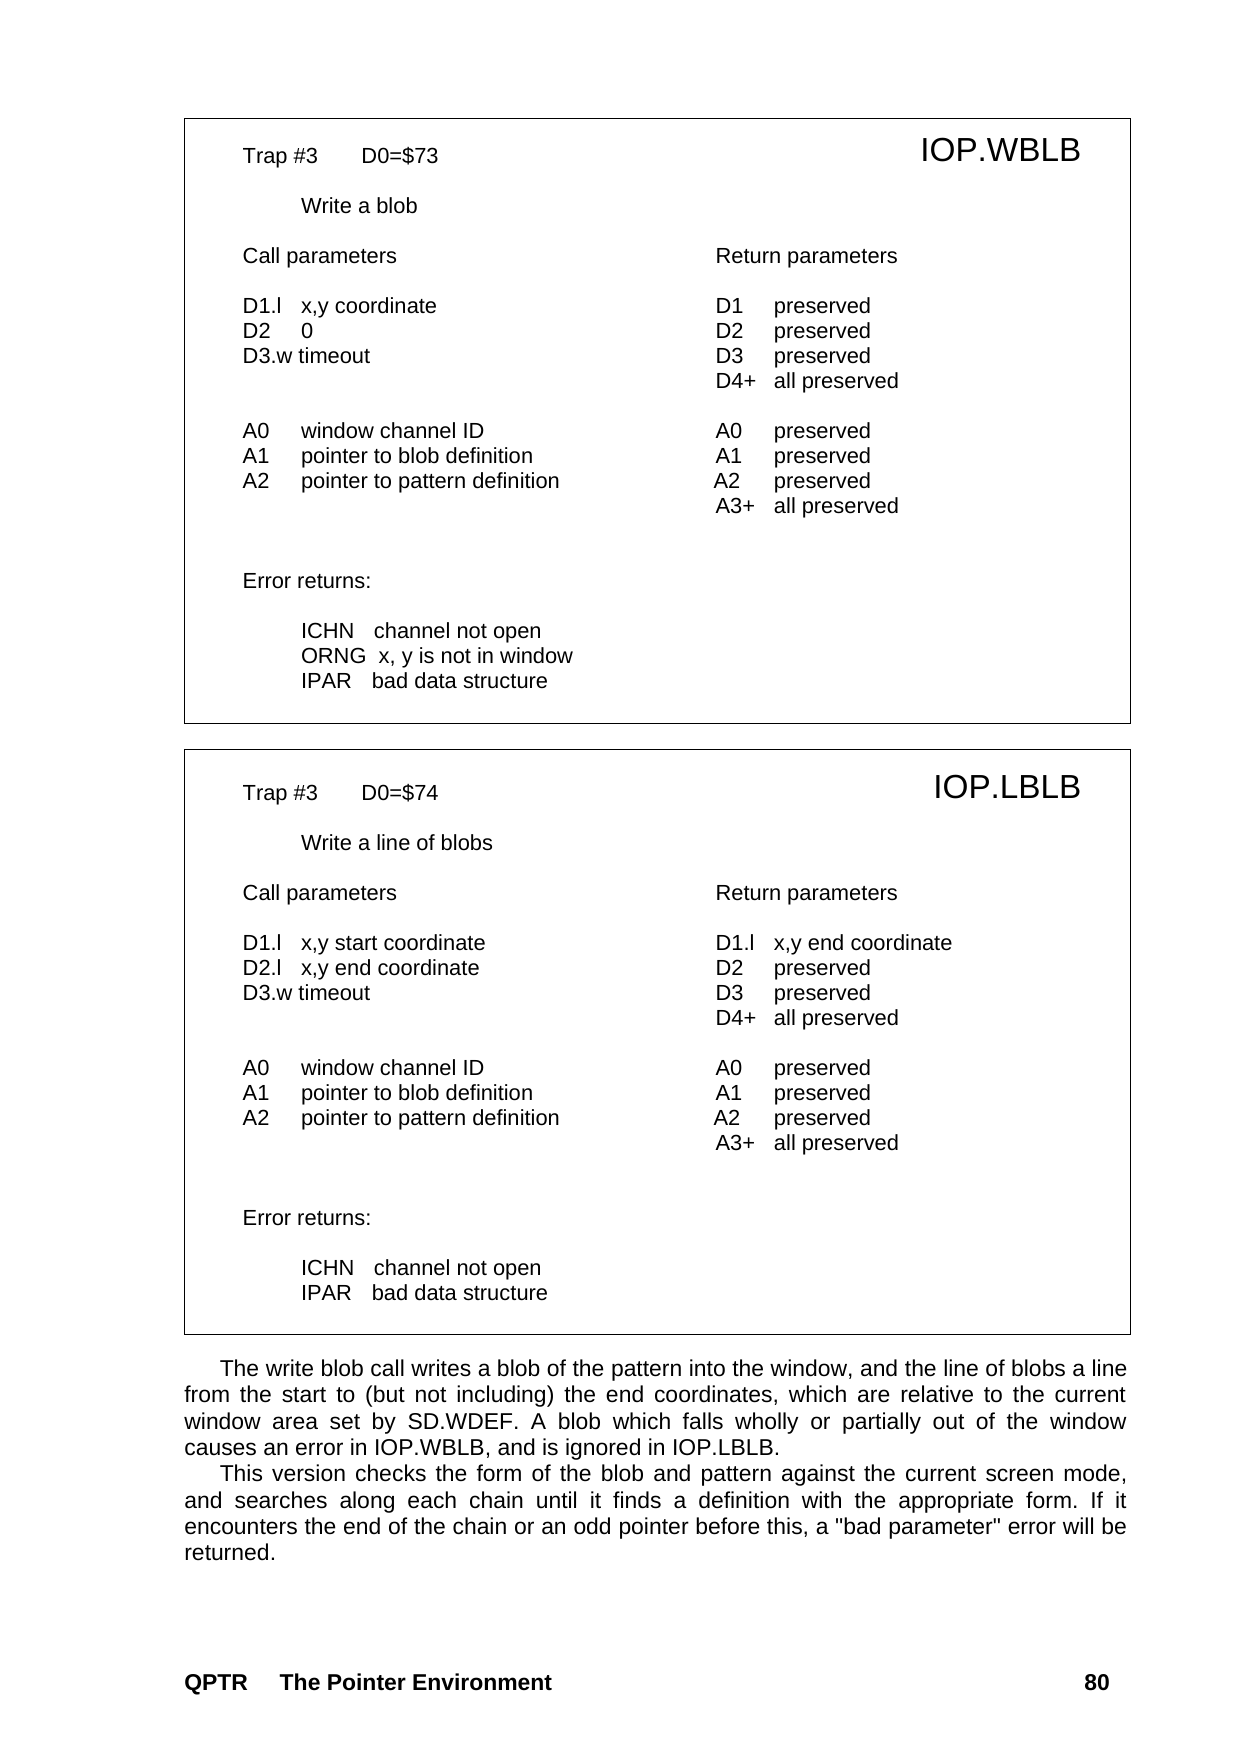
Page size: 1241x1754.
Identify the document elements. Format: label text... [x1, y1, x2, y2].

table_cell [649, 905, 763, 930]
table_cell [215, 1305, 292, 1334]
table_cell [357, 1130, 649, 1155]
table_cell [1095, 1205, 1128, 1230]
table_cell [215, 594, 292, 618]
table_cell pointer to blob definition [293, 444, 649, 468]
table_cell [185, 219, 215, 243]
table_cell [185, 1230, 215, 1255]
table_cell [649, 780, 763, 805]
table_cell [649, 669, 763, 693]
table_cell IPAR [293, 1280, 357, 1305]
table_cell [357, 544, 649, 568]
table_cell [1095, 394, 1128, 418]
table_cell [185, 1080, 215, 1105]
table_cell A1 [649, 1080, 763, 1105]
table_cell D1.l [649, 930, 763, 955]
table_cell [649, 830, 763, 855]
table_cell [185, 569, 215, 593]
table_cell [1095, 369, 1128, 393]
table_cell [763, 1205, 1094, 1230]
table_cell A0 [215, 1055, 292, 1080]
table_cell [357, 319, 649, 343]
table_cell [1095, 319, 1128, 343]
table_cell bad data structure [357, 669, 649, 693]
table_cell [215, 694, 292, 722]
table_cell [293, 1230, 357, 1255]
text The write blob call writes a blob of the pattern into the window, and the line of blobs a line from the start to (but not including) the end coordinates, which are relative to the current window area set by SD.WDEF. A blob which falls wholly or partially out of the window causes an error in IOP.WBLB, and is ignored in IOP.LBLB. [184, 1355, 1128, 1460]
table_cell [1095, 669, 1128, 693]
table_cell preserved [763, 1105, 1094, 1130]
table_cell A1 [649, 444, 763, 468]
table_cell D0=$74 [357, 780, 649, 805]
table_cell [185, 669, 215, 693]
table_cell [185, 1005, 215, 1030]
table_header [215, 119, 292, 143]
table_cell [293, 1305, 357, 1334]
table_cell [185, 419, 215, 443]
table_header [1095, 750, 1128, 780]
table_cell [185, 930, 215, 955]
table_cell [185, 319, 215, 343]
table_cell [215, 1255, 292, 1280]
table_cell [1095, 644, 1128, 668]
table_cell [185, 830, 215, 855]
table_cell A2 [649, 469, 763, 493]
table_cell [649, 219, 763, 243]
table_cell x,y coordinate [293, 294, 649, 318]
table_cell [1095, 569, 1128, 593]
table_header [293, 750, 357, 780]
table_cell [357, 1180, 649, 1205]
table_cell Error returns: [215, 1205, 649, 1230]
table_cell [357, 1155, 649, 1180]
table_cell [649, 144, 763, 168]
table_cell [357, 1030, 649, 1055]
table_cell [293, 1130, 357, 1155]
table_cell [215, 1155, 292, 1180]
table_cell D1 [649, 294, 763, 318]
table_cell [185, 244, 215, 268]
table_cell D2.l [215, 955, 292, 980]
table_cell [1095, 219, 1128, 243]
table_cell [215, 905, 292, 930]
table_cell [293, 594, 357, 618]
table_cell [185, 494, 215, 518]
table_cell [293, 169, 357, 193]
table_cell ORNG x, y is not in window [293, 644, 649, 668]
table_cell preserved [763, 955, 1094, 980]
table_cell [357, 269, 649, 293]
table_cell [215, 194, 292, 218]
table_cell pointer to pattern definition [293, 469, 649, 493]
table_cell ICHN [293, 1255, 357, 1280]
table_cell D0=$73 [357, 144, 649, 168]
table_cell [357, 905, 649, 930]
table_cell A0 [649, 419, 763, 443]
table_cell channel not open [357, 1255, 649, 1280]
table_cell [215, 1130, 292, 1155]
table_cell [185, 144, 215, 168]
table_cell [1095, 1105, 1128, 1130]
text This version checks the form of the blob and pattern against the current screen mode, and searches along each chain until it finds a definition with the appropriate form. If it encounters the end of the chain or an odd pointer before this, a "bad parameter" error will be returned. [184, 1460, 1128, 1566]
table_cell [185, 1280, 215, 1305]
table_cell [1095, 1030, 1128, 1055]
table_cell [215, 169, 292, 193]
table_cell ICHN [293, 619, 357, 643]
table_cell [185, 594, 215, 618]
table_cell [1095, 1255, 1128, 1280]
table_cell [357, 1305, 649, 1334]
table_cell [649, 1305, 763, 1334]
table_cell [1095, 169, 1128, 193]
table_cell [763, 1155, 1094, 1180]
table_cell [357, 694, 649, 722]
table_cell [293, 269, 357, 293]
table_cell [293, 494, 357, 518]
table_cell [763, 1030, 1094, 1055]
table_header [649, 119, 763, 143]
table_cell [357, 494, 649, 518]
table_cell [649, 169, 763, 193]
table_cell preserved [763, 294, 1094, 318]
table_cell [763, 519, 1094, 543]
table_cell Trap #3 [215, 144, 357, 168]
table_cell A1 [215, 1080, 292, 1105]
table_cell preserved [763, 319, 1094, 343]
table_cell [1095, 1005, 1128, 1030]
table_cell [185, 1205, 215, 1230]
table_cell [649, 569, 763, 593]
table_cell A0 [215, 419, 292, 443]
table_cell [1095, 1305, 1128, 1334]
table_cell [357, 1005, 649, 1030]
table_cell [185, 394, 215, 418]
table_cell preserved [763, 1080, 1094, 1105]
table_cell [215, 219, 292, 243]
table_cell [649, 644, 763, 668]
table_cell [649, 394, 763, 418]
table_cell D2 [215, 319, 292, 343]
table_cell D3 [649, 980, 763, 1005]
table_cell [763, 905, 1094, 930]
table_cell preserved [763, 444, 1094, 468]
table_cell D3 [649, 344, 763, 368]
table_cell [215, 269, 292, 293]
table_cell [357, 594, 649, 618]
table_cell preserved [763, 419, 1094, 443]
table_cell [1095, 469, 1128, 493]
table_cell A2 [215, 469, 292, 493]
table_cell [185, 194, 215, 218]
table_cell [1095, 269, 1128, 293]
table_cell [1095, 1130, 1128, 1155]
table_cell [215, 494, 292, 518]
table_cell [293, 694, 357, 722]
table_cell [293, 1180, 357, 1205]
table_cell [649, 594, 763, 618]
table_cell [215, 855, 292, 880]
table_cell [763, 1255, 1094, 1280]
table_cell [185, 905, 215, 930]
table_cell [357, 169, 649, 193]
table_cell [763, 830, 1094, 855]
table_cell D3.w timeout [215, 980, 649, 1005]
table_cell all preserved [763, 494, 1094, 518]
table_cell [185, 955, 215, 980]
table_cell [185, 1305, 215, 1334]
table_cell [763, 694, 1094, 722]
table_cell [215, 519, 292, 543]
table_cell [763, 169, 1094, 193]
table_header IOP.WBLB [763, 119, 1094, 168]
table_cell preserved [763, 469, 1094, 493]
table_cell [1095, 519, 1128, 543]
table_cell [185, 444, 215, 468]
table_cell [763, 194, 1094, 218]
table_cell [649, 1155, 763, 1180]
table_cell A2 [215, 1105, 292, 1130]
table_cell [185, 169, 215, 193]
table_cell [649, 519, 763, 543]
table_cell [185, 1155, 215, 1180]
table_cell [357, 855, 649, 880]
table_cell [1095, 830, 1128, 855]
table_cell [215, 394, 292, 418]
table_cell [1095, 780, 1128, 805]
table_cell [185, 294, 215, 318]
table_cell A3+ [649, 1130, 763, 1155]
table_cell [185, 644, 215, 668]
table_cell [293, 805, 357, 830]
table_cell [1095, 694, 1128, 722]
table_cell [185, 344, 215, 368]
table_cell D1.l [215, 294, 292, 318]
table_cell [357, 1230, 649, 1255]
table_cell Call parameters [215, 244, 649, 268]
table_cell x,y end coordinate [763, 930, 1094, 955]
table_cell [293, 1155, 357, 1180]
table_cell D4+ [649, 1005, 763, 1030]
table_cell [215, 544, 292, 568]
table_cell [649, 619, 763, 643]
table_cell [1095, 619, 1128, 643]
table_cell [185, 780, 215, 805]
table_cell [215, 1230, 292, 1255]
table_cell [1095, 955, 1128, 980]
table_cell [293, 369, 357, 393]
table_cell A1 [215, 444, 292, 468]
table_cell [1095, 244, 1128, 268]
table_cell [215, 669, 292, 693]
table_cell [763, 569, 1094, 593]
table_cell [1095, 144, 1128, 168]
table_cell [185, 805, 215, 830]
table_cell bad data structure [357, 1280, 649, 1305]
table_cell Write a line of blobs [293, 830, 649, 855]
table_cell [185, 1030, 215, 1055]
table_cell [649, 269, 763, 293]
table_cell [215, 1180, 292, 1205]
table_cell [357, 369, 649, 393]
table_cell [649, 805, 763, 830]
table_header [215, 750, 292, 780]
table_cell [649, 855, 763, 880]
table_cell D2 [649, 319, 763, 343]
table_cell 0 [293, 319, 357, 343]
table_header [357, 750, 649, 780]
table_cell [1095, 494, 1128, 518]
table_cell x,y start coordinate [293, 930, 649, 955]
table_cell Error returns: [215, 569, 649, 593]
table_cell IPAR [293, 669, 357, 693]
table_cell [215, 830, 292, 855]
table_cell [357, 394, 649, 418]
table_cell [293, 394, 357, 418]
table_cell Call parameters [215, 880, 649, 905]
table_cell [763, 269, 1094, 293]
table_cell [1095, 194, 1128, 218]
table_cell [185, 1255, 215, 1280]
table_cell [185, 694, 215, 722]
table_cell [185, 269, 215, 293]
table_cell all preserved [763, 1130, 1094, 1155]
table_cell [1095, 1080, 1128, 1105]
table_cell [649, 1280, 763, 1305]
table_cell [293, 544, 357, 568]
table_cell [649, 1230, 763, 1255]
table_cell [763, 219, 1094, 243]
table_cell [1095, 1055, 1128, 1080]
table_cell [1095, 1155, 1128, 1180]
table_cell [293, 855, 357, 880]
table_cell [215, 369, 292, 393]
table_cell [649, 1180, 763, 1205]
table_cell [215, 1005, 292, 1030]
table_cell preserved [763, 344, 1094, 368]
table_cell [649, 1030, 763, 1055]
table_cell [293, 905, 357, 930]
table_cell all preserved [763, 1005, 1094, 1030]
table_cell [185, 369, 215, 393]
table_cell [1095, 419, 1128, 443]
table_cell [1095, 1180, 1128, 1205]
table_cell [763, 805, 1094, 830]
table_cell [185, 855, 215, 880]
table_cell [763, 1230, 1094, 1255]
table_cell [185, 544, 215, 568]
table_cell [185, 880, 215, 905]
table_cell [763, 594, 1094, 618]
table_cell [763, 544, 1094, 568]
table_cell D1.l [215, 930, 292, 955]
table_cell Return parameters [649, 244, 1094, 268]
table_header [185, 750, 215, 780]
table_cell [649, 544, 763, 568]
table_cell Return parameters [649, 880, 1094, 905]
table_cell Trap #3 [215, 780, 357, 805]
table_cell [357, 805, 649, 830]
table_cell [763, 669, 1094, 693]
table_cell A2 [649, 1105, 763, 1130]
table_cell [763, 644, 1094, 668]
table_cell [185, 519, 215, 543]
table_cell [649, 694, 763, 722]
table_cell window channel ID [293, 1055, 649, 1080]
table_cell preserved [763, 1055, 1094, 1080]
table_cell preserved [763, 980, 1094, 1005]
table_cell [293, 219, 357, 243]
table_header [293, 119, 357, 143]
table_cell [1095, 1230, 1128, 1255]
table_cell [185, 980, 215, 1005]
table_header [649, 750, 763, 780]
table_cell all preserved [763, 369, 1094, 393]
table_cell [215, 805, 292, 830]
table_cell [1095, 905, 1128, 930]
table_cell [215, 619, 292, 643]
table_cell [763, 394, 1094, 418]
table_cell window channel ID [293, 419, 649, 443]
table_cell [357, 519, 649, 543]
table_cell A0 [649, 1055, 763, 1080]
table_cell [357, 219, 649, 243]
table_cell [1095, 1280, 1128, 1305]
table_header [1095, 119, 1128, 143]
table_cell [1095, 544, 1128, 568]
table_cell [1095, 930, 1128, 955]
table_cell [1095, 294, 1128, 318]
table_cell [215, 1280, 292, 1305]
table_header [357, 119, 649, 143]
table_cell [1095, 805, 1128, 830]
table_cell D2 [649, 955, 763, 980]
table_cell A3+ [649, 494, 763, 518]
table_cell [649, 194, 763, 218]
table_cell [293, 519, 357, 543]
table_cell [185, 469, 215, 493]
table_cell [293, 1005, 357, 1030]
table_cell [1095, 980, 1128, 1005]
table_header [185, 119, 215, 143]
table_cell [763, 619, 1094, 643]
table_cell channel not open [357, 619, 649, 643]
table_cell D3.w timeout [215, 344, 649, 368]
table_cell pointer to pattern definition [293, 1105, 649, 1130]
table_cell [185, 1105, 215, 1130]
table_cell [649, 1255, 763, 1280]
table_header IOP.LBLB [763, 750, 1094, 805]
table_cell [185, 619, 215, 643]
table_cell [215, 1030, 292, 1055]
table_cell Write a blob [293, 194, 649, 218]
table_cell [185, 1180, 215, 1205]
table_cell [1095, 344, 1128, 368]
table_cell [293, 1030, 357, 1055]
table_cell [649, 1205, 763, 1230]
table_cell [1095, 594, 1128, 618]
table_cell pointer to blob definition [293, 1080, 649, 1105]
table_cell [763, 1280, 1094, 1305]
table_cell [763, 1305, 1094, 1334]
table_cell [215, 644, 292, 668]
table_cell D4+ [649, 369, 763, 393]
table_cell [1095, 855, 1128, 880]
table_cell [1095, 444, 1128, 468]
table_cell [763, 855, 1094, 880]
table_cell [1095, 880, 1128, 905]
table_cell [185, 1130, 215, 1155]
table_cell [763, 1180, 1094, 1205]
table_cell [185, 1055, 215, 1080]
table_cell x,y end coordinate [293, 955, 649, 980]
